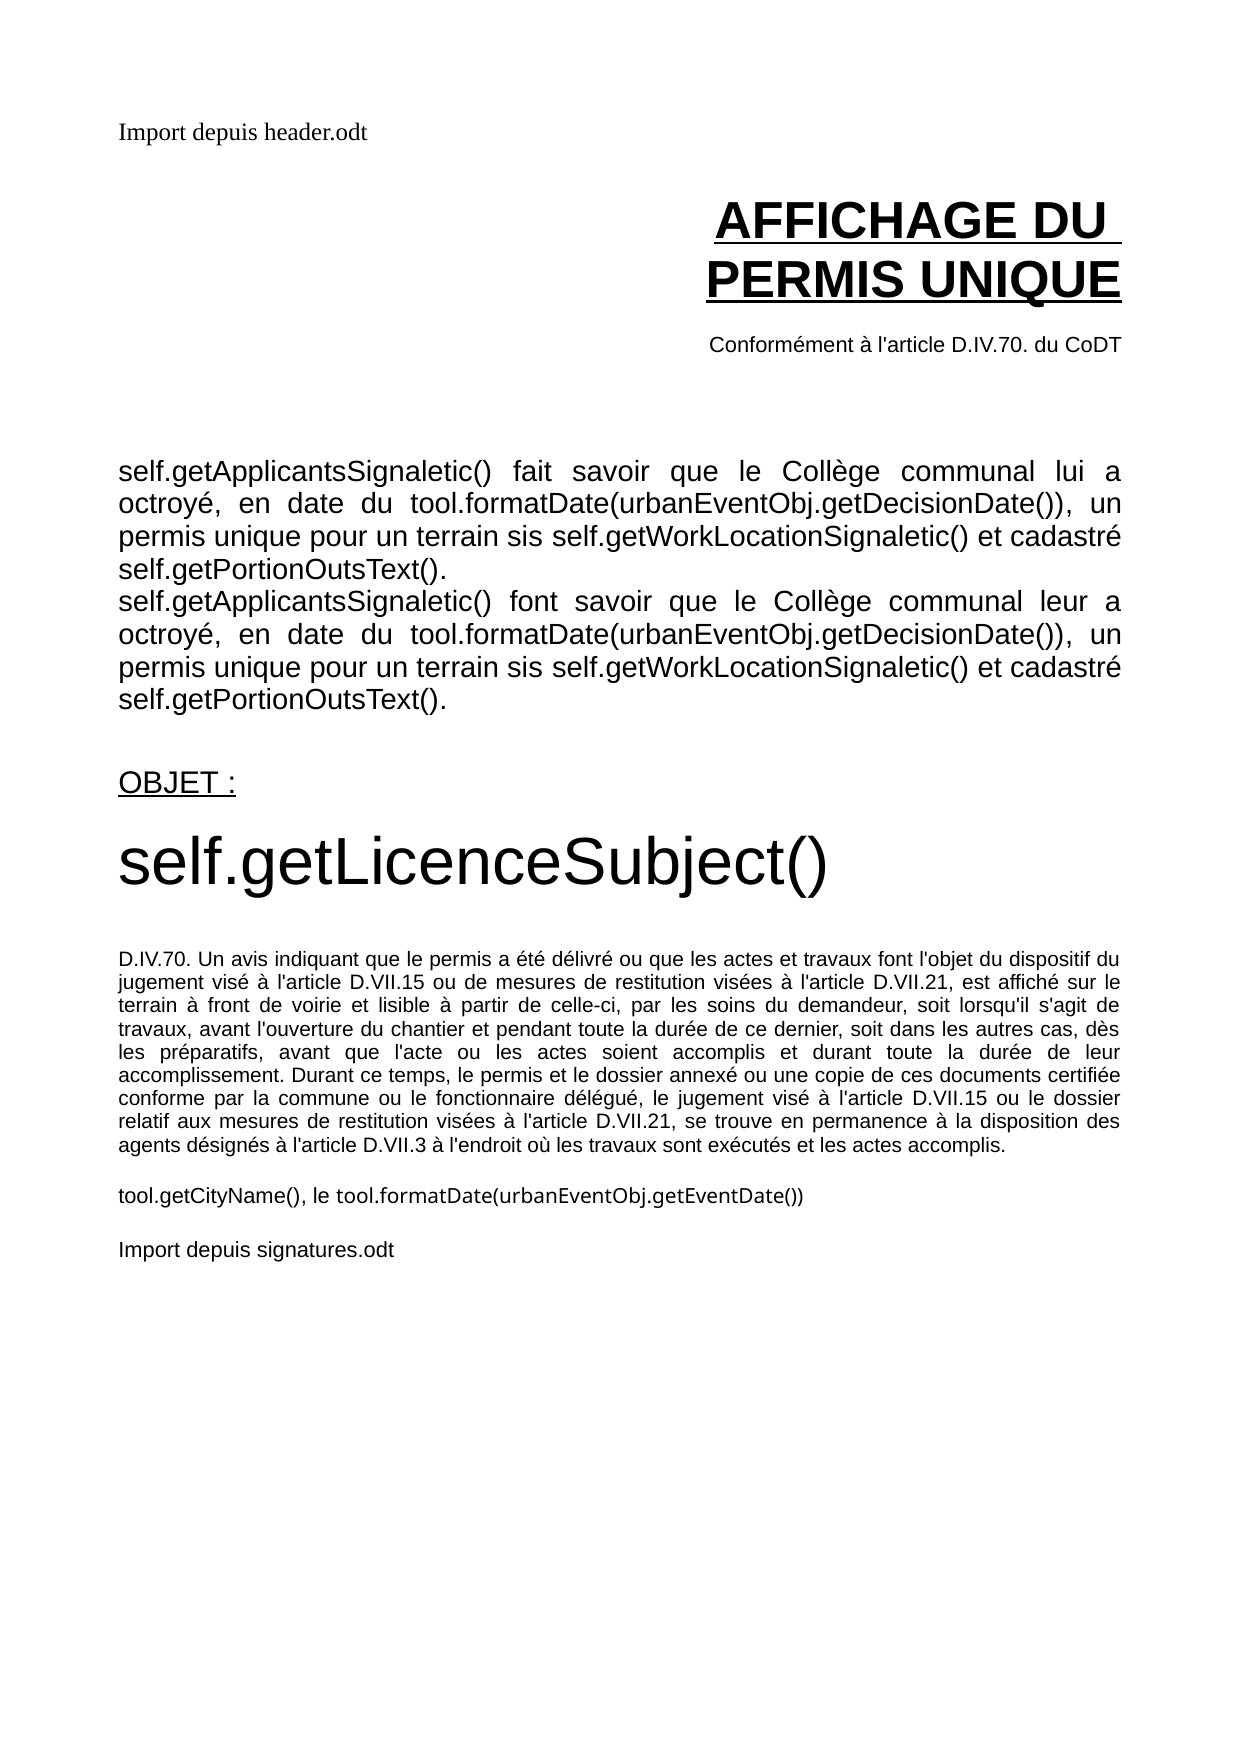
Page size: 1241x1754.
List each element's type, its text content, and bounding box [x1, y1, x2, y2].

text Import depuis header.odt [118, 118, 539, 146]
text permis UNIQUE [539, 250, 1122, 308]
text self.getApplicantsSignaletic() font savoir que le Collège communal leur a octroyé, en date du tool.formatDate(urbanEventObj.getDecisionDate()), un permis unique pour un terrain sis self.getWorkLocationSignaletic() et cadastré self.getPortionOutsText(). [118, 585, 1122, 716]
text tool.getCityName(), le tool.formatDate(urbanEventObj.getEventDate()) [118, 1181, 1122, 1209]
text Conformément à l'article D.IV.70. du CoDT [539, 332, 1122, 357]
text OBJET : [118, 765, 1122, 799]
text AFFICHAGE DU [539, 192, 1122, 250]
text self.getApplicantsSignaletic() fait savoir que le Collège communal lui a octroyé, en date du tool.formatDate(urbanEventObj.getDecisionDate()), un permis unique pour un terrain sis self.getWorkLocationSignaletic() et cadastré self.getPortionOutsText(). [118, 455, 1122, 585]
text Import depuis signatures.odt [118, 1237, 1122, 1262]
text D.IV.70. Un avis indiquant que le permis a été délivré ou que les actes et travaux font l'objet du dispositif du jugement visé à l'article D.VII.15 ou de mesures de restitution visées à l'article D.VII.21, est affiché sur le terrain à front de voirie et lisible à partir de celle-ci, par les soins du demandeur, soit lorsqu'il s'agit de travaux, avant l'ouverture du chantier et pendant toute la durée de ce dernier, soit dans les autres cas, dès les préparatifs, avant que l'acte ou les actes soient accomplis et durant toute la durée de leur accomplissement. Durant ce temps, le permis et le dossier annexé ou une copie de ces documents certifiée conforme par la commune ou le fonctionnaire délégué, le jugement visé à l'article D.VII.15 ou le dossier relatif aux mesures de restitution visées à l'article D.VII.21, se trouve en permanence à la disposition des agents désignés à l'article D.VII.3 à l'endroit où les travaux sont exécutés et les actes accomplis. [118, 947, 1122, 1157]
text self.getLicenceSubject() [118, 824, 1122, 898]
